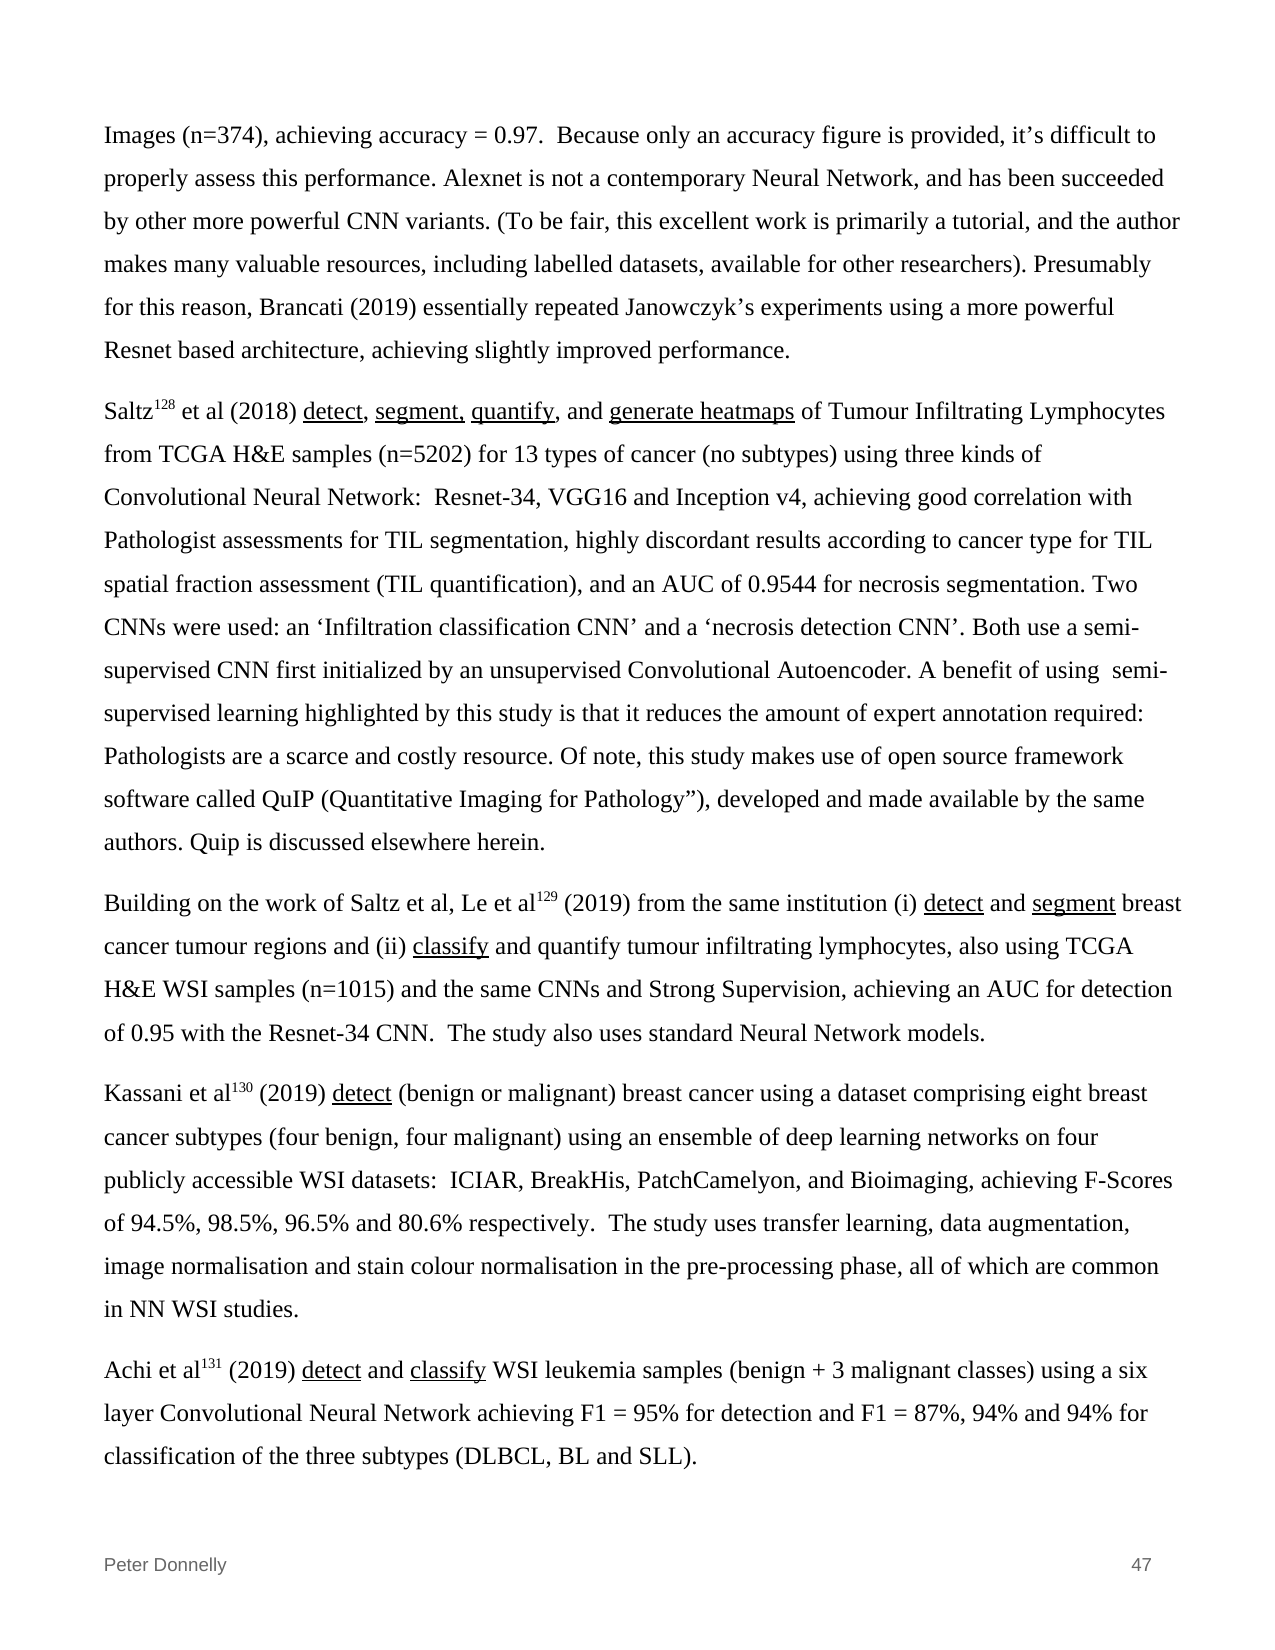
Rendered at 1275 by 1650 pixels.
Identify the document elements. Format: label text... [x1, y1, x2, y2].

text Saltz et al (2018) detect, segment, quantify, and generate heatmaps of Tumour Infiltrating Lymphocytes from TCGA H&E samples (n=5202) for 13 types of cancer (no subtypes) using three kinds of Convolutional Neural Network: Resnet-34, VGG16 and Inception v4, achieving good correlation with Pathologist assessments for TIL segmentation, highly discordant results according to cancer type for TIL spatial fraction assessment (TIL quantification), and an AUC of 0.9544 for necrosis segmentation. Two CNNs were used: an ‘Infiltration classification CNN’ and a ‘necrosis detection CNN’. Both use a semi-supervised CNN first initialized by an unsupervised Convolutional Autoencoder. A benefit of using semi-supervised learning highlighted by this study is that it reduces the amount of expert annotation required: Pathologists are a scarce and costly resource. Of note, this study makes use of open source framework software called QuIP (Quantitative Imaging for Pathology”), developed and made available by the same authors. Quip is discussed elsewhere herein. [103, 396, 1181, 856]
text Images (n=374), achieving accuracy = 0.97. Because only an accuracy figure is provided, it’s difficult to properly assess this performance. Alexnet is not a contemporary Neural Network, and has been succeeded by other more powerful CNN variants. (To be fair, this excellent work is primarily a tutorial, and the author makes many valuable resources, including labelled datasets, available for other researchers). Presumably for this reason, Brancati (2019) essentially repeated Janowczyk’s experiments using a more powerful Resnet based architecture, achieving slightly improved performance. [103, 120, 1181, 364]
text Building on the work of Saltz et al, Le et al (2019) from the same institution (i) detect and segment breast cancer tumour regions and (ii) classify and quantify tumour infiltrating lymphocytes, also using TCGA H&E WSI samples (n=1015) and the same CNNs and Strong Supervision, achieving an AUC for detection of 0.95 with the Resnet-34 CNN. The study also uses standard Neural Network models. [103, 888, 1181, 1046]
text Kassani et al (2019) detect (benign or malignant) breast cancer using a dataset comprising eight breast cancer subtypes (four benign, four malignant) using an ensemble of deep learning networks on four publicly accessible WSI datasets: ICIAR, BreakHis, PatchCamelyon, and Bioimaging, achieving F-Scores of 94.5%, 98.5%, 96.5% and 80.6% respectively. The study uses transfer learning, data augmentation, image normalisation and stain colour normalisation in the pre-processing phase, all of which are common in NN WSI studies. [103, 1078, 1181, 1323]
text Achi et al (2019) detect and classify WSI leukemia samples (benign + 3 malignant classes) using a six layer Convolutional Neural Network achieving F1 = 95% for detection and F1 = 87%, 94% and 94% for classification of the three subtypes (DLBCL, BL and SLL). [103, 1355, 1181, 1470]
